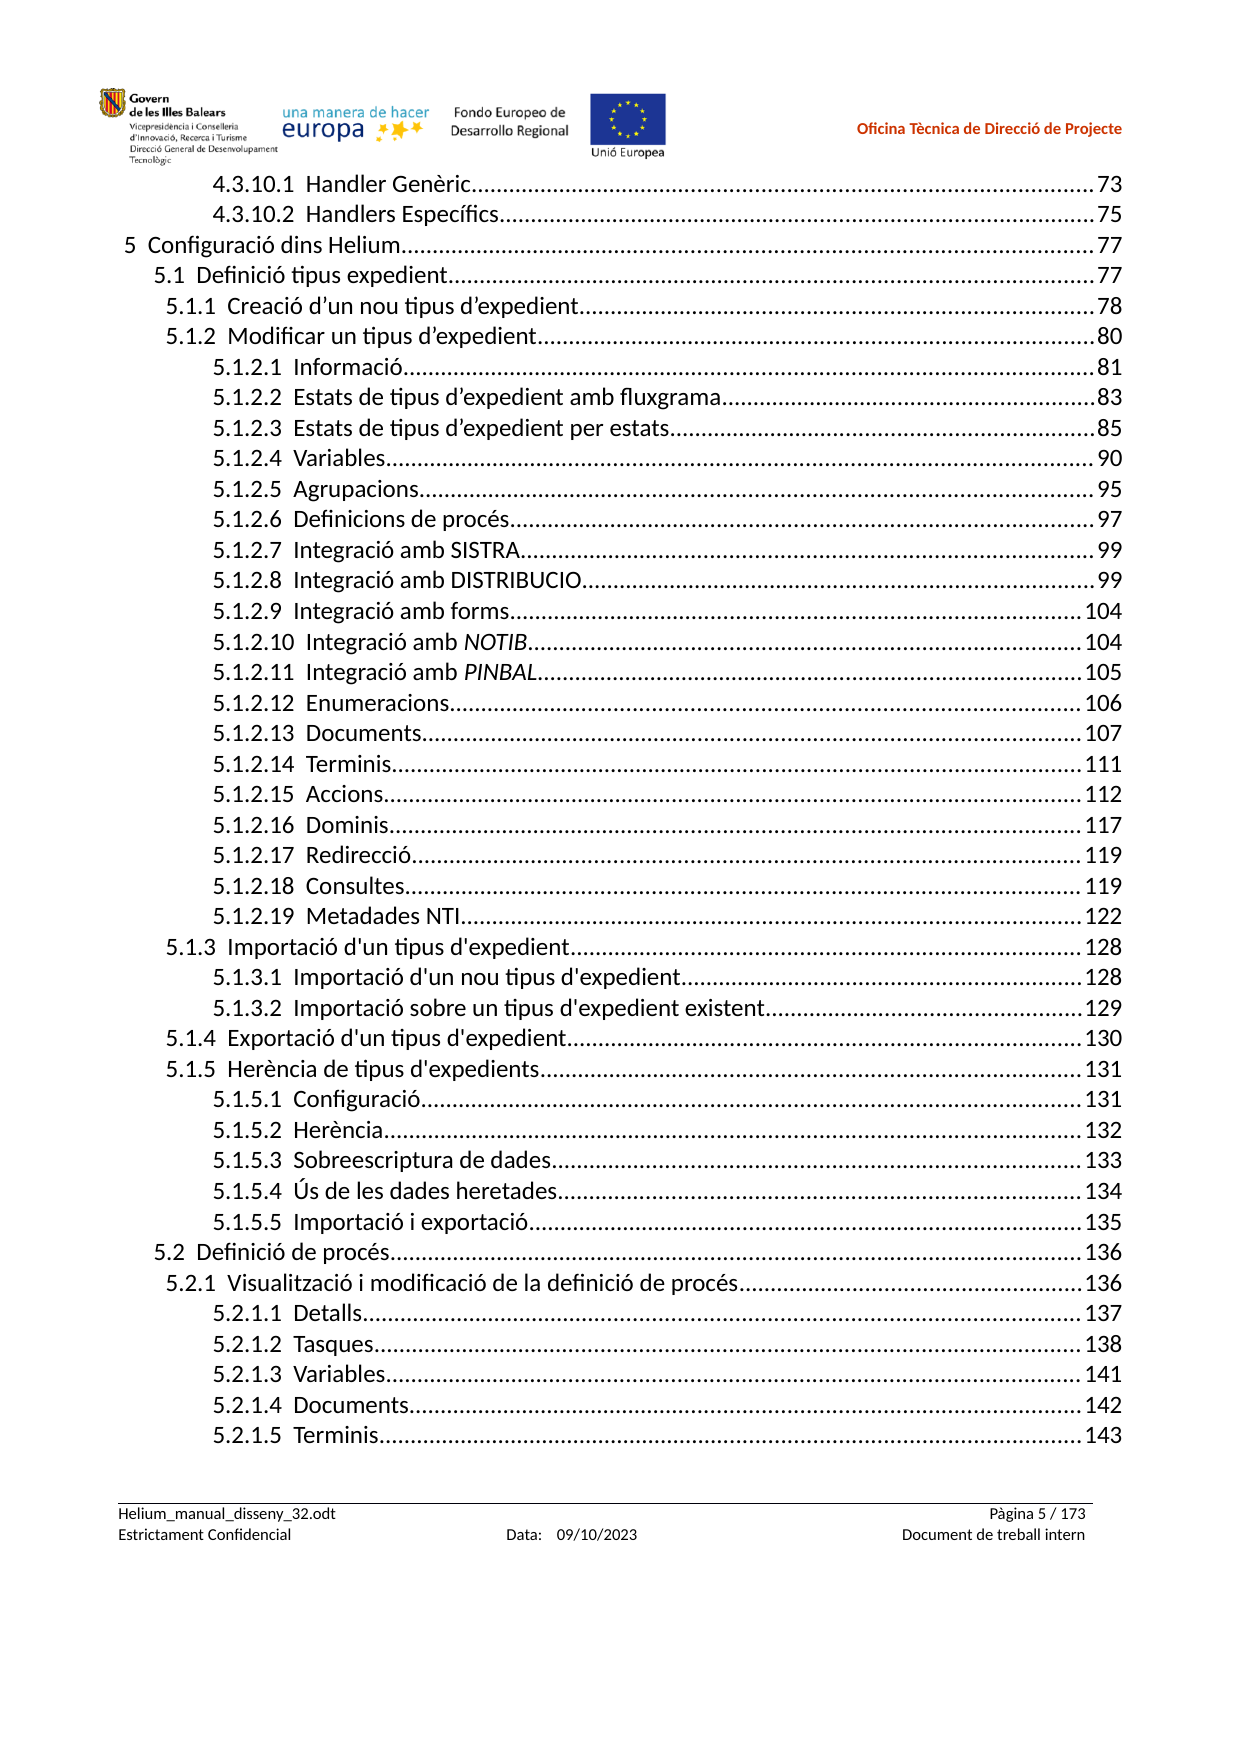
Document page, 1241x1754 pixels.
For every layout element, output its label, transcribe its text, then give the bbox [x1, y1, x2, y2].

text 5.2.1.2 Tasques 138 [207, 1328, 1122, 1358]
text 5.1.2.18 Consultes 119 [207, 870, 1122, 900]
text 5.2.1.4 Documents 142 [207, 1389, 1122, 1419]
text 5.1.2.5 Agrupacions 95 [207, 473, 1122, 504]
text 4.3.10.2 Handlers Específics 75 [207, 198, 1122, 229]
text 5.2.1 Visualització i modificació de la definició de procés 136 [160, 1267, 1122, 1297]
text 5.1.2.10 Integració amb NOTIB 104 [207, 626, 1122, 656]
text 5.1.2.9 Integració amb forms 104 [207, 595, 1122, 626]
text 5.1 Definició tipus expedient 77 [148, 259, 1122, 290]
text 5.2.1.1 Detalls 137 [207, 1297, 1122, 1328]
text 4.3.10.1 Handler Genèric 73 [207, 168, 1122, 198]
text 5.1.2.6 Definicions de procés 97 [207, 504, 1122, 534]
text 5.1.2.16 Dominis 117 [207, 809, 1122, 839]
text 5.1.2 Modificar un tipus d’expedient 80 [160, 321, 1122, 351]
text 5.1.1 Creació d’un nou tipus d’expedient 78 [160, 290, 1122, 321]
text 5.1.2.7 Integració amb SISTRA 99 [207, 534, 1122, 565]
text 5.1.5.4 Ús de les dades heretades 134 [207, 1175, 1122, 1206]
text 5.1.5.2 Herència 132 [207, 1114, 1122, 1144]
text 5.2.1.3 Variables 141 [207, 1358, 1122, 1389]
text 5.1.2.4 Variables 90 [207, 443, 1122, 473]
text 5.1.2.19 Metadades NTI 122 [207, 900, 1122, 931]
text 5.1.2.8 Integració amb DISTRIBUCIO 99 [207, 565, 1122, 595]
text 5.1.2.15 Accions 112 [207, 778, 1122, 809]
text 5.1.3.1 Importació d'un nou tipus d'expedient 128 [207, 961, 1122, 992]
text 5.2.1.5 Terminis 143 [207, 1419, 1122, 1450]
text 5.1.4 Exportació d'un tipus d'expedient 130 [160, 1022, 1122, 1053]
text 5.1.5.3 Sobreescriptura de dades 133 [207, 1144, 1122, 1175]
text 5 Configuració dins Helium 77 [118, 229, 1122, 259]
text 5.1.3 Importació d'un tipus d'expedient 128 [160, 931, 1122, 961]
text 5.1.2.17 Redirecció 119 [207, 839, 1122, 870]
text 5.1.5.5 Importació i exportació 135 [207, 1206, 1122, 1236]
text 5.1.2.13 Documents 107 [207, 717, 1122, 748]
text 5.2 Definició de procés 136 [148, 1236, 1122, 1267]
text 5.1.5 Herència de tipus d'expedients 131 [160, 1053, 1122, 1083]
text 5.1.5.1 Configuració 131 [207, 1083, 1122, 1114]
text 5.1.2.11 Integració amb PINBAL 105 [207, 656, 1122, 687]
text 5.1.2.3 Estats de tipus d’expedient per estats 85 [207, 412, 1122, 443]
text 5.1.3.2 Importació sobre un tipus d'expedient existent 129 [207, 992, 1122, 1022]
text 5.1.2.12 Enumeracions 106 [207, 687, 1122, 717]
text 5.1.2.14 Terminis 111 [207, 748, 1122, 778]
picture [99, 87, 668, 166]
text 5.1.2.2 Estats de tipus d’expedient amb fluxgrama 83 [207, 382, 1122, 412]
text 5.1.2.1 Informació 81 [207, 351, 1122, 382]
